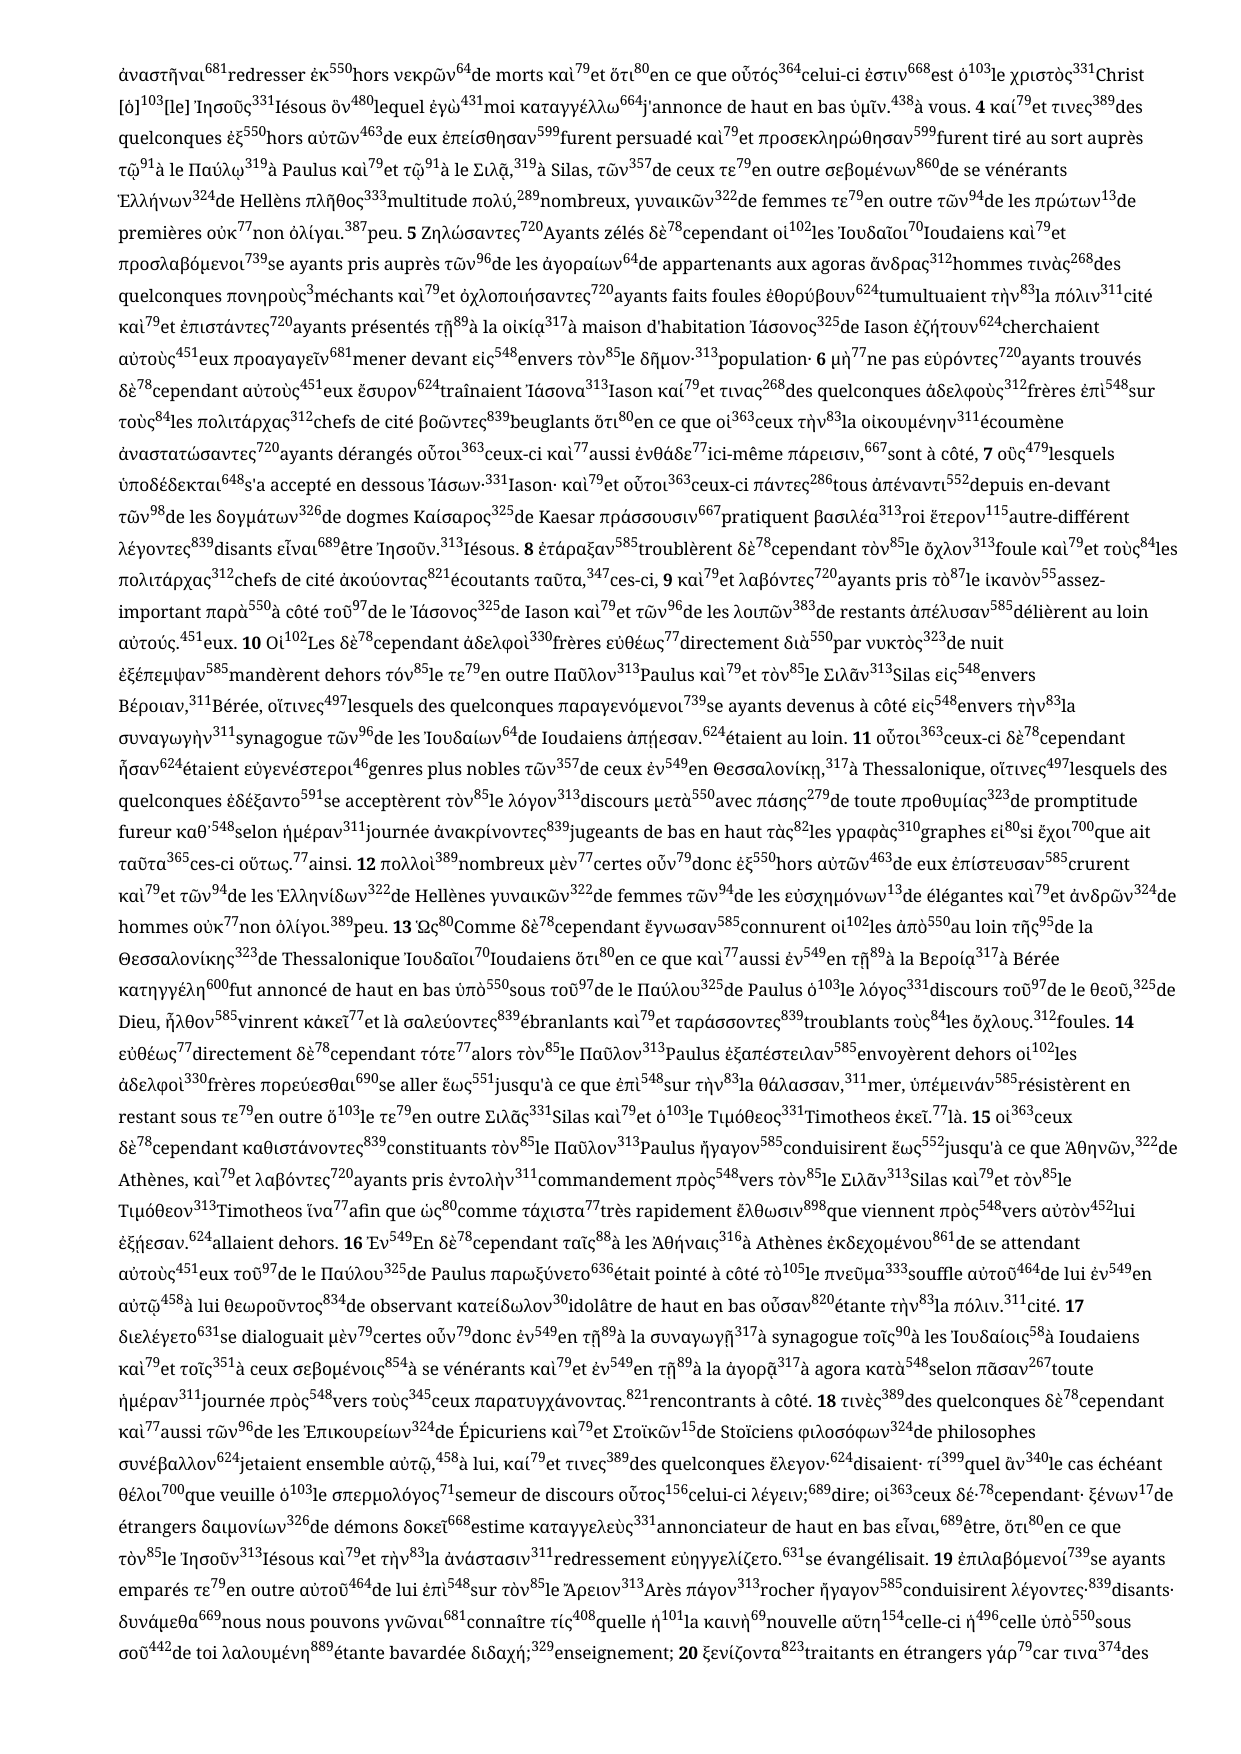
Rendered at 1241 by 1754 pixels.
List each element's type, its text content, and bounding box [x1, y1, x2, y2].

text 1 Διοδεύσαντες720Ayants faits route à travers δὲ78cependant τὴν83la Ἀμφίπολιν311Amphipolis καὶ79et τὴν83la Ἀπολλωνίαν311Apollonie ἦλθον585vinrent εἰς548envers Θεσσαλονίκην311Thessalonique ὅπου77là où ἦν625était συναγωγὴ329synagogue τῶν96de les Ἰουδαίων.64de Ioudaiens. 2 κατὰ548selon δὲ78cependant τὸ348ce εἰωθὸς772ayant habitué τῷ91à le Παύλῳ319à Paulus εἰσῆλθεν586vint à l'intérieur πρὸς548vers αὐτοὺς451eux καὶ79et ἐπὶ548sur σάββατα314sabbats τρία180trois διελέξατο592se dialogua αὐτοῖς457à eux ἀπὸ550au loin τῶν94de les γραφῶν,322de graphes, 3 διανοίγων840entrouvrant καὶ79et παρατιθέμενος867se posant à côté ὅτι80en ce que τὸν85le χριστὸν313Christ ἔδει625liait παθεῖν681souffrir καὶ79et ἀναστῆναι681redresser ἐκ550hors νεκρῶν64de morts καὶ79et ὅτι80en ce que οὗτός364celui-ci ἐστιν668est ὁ103le χριστὸς331Christ [ὁ]103[le] Ἰησοῦς331Iésous ὃν480lequel ἐγὼ431moi καταγγέλλω664j'annonce de haut en bas ὑμῖν.438à vous. 4 καί79et τινες389des quelconques ἐξ550hors αὐτῶν463de eux ἐπείσθησαν599furent persuadé καὶ79et προσεκληρώθησαν599furent tiré au sort auprès τῷ91à le Παύλῳ319à Paulus καὶ79et τῷ91à le Σιλᾷ,319à Silas, τῶν357de ceux τε79en outre σεβομένων860de se vénérants Ἑλλήνων324de Hellèns πλῆθος333multitude πολύ,289nombreux, γυναικῶν322de femmes τε79en outre τῶν94de les πρώτων13de premières οὐκ77non ὀλίγαι.387peu. 5 Ζηλώσαντες720Ayants zélés δὲ78cependant οἱ102les Ἰουδαῖοι70Ioudaiens καὶ79et προσλαβόμενοι739se ayants pris auprès τῶν96de les ἀγοραίων64de appartenants aux agoras ἄνδρας312hommes τινὰς268des quelconques πονηροὺς3méchants καὶ79et ὀχλοποιήσαντες720ayants faits foules ἐθορύβουν624tumultuaient τὴν83la πόλιν311cité καὶ79et ἐπιστάντες720ayants présentés τῇ89à la οἰκίᾳ317à maison d'habitation Ἰάσονος325de Iason ἐζήτουν624cherchaient αὐτοὺς451eux προαγαγεῖν681mener devant εἰς548envers τὸν85le δῆμον·313population· 6 μὴ77ne pas εὑρόντες720ayants trouvés δὲ78cependant αὐτοὺς451eux ἔσυρον624traînaient Ἰάσονα313Iason καί79et τινας268des quelconques ἀδελφοὺς312frères ἐπὶ548sur τοὺς84les πολιτάρχας312chefs de cité βοῶντες839beuglants ὅτι80en ce que οἱ363ceux τὴν83la οἰκουμένην311écoumène ἀναστατώσαντες720ayants dérangés οὗτοι363ceux-ci καὶ77aussi ἐνθάδε77ici-même πάρεισιν,667sont à côté, 7 οὓς479lesquels ὑποδέδεκται648s'a accepté en dessous Ἰάσων·331Iason· καὶ79et οὗτοι363ceux-ci πάντες286tous ἀπέναντι552depuis en-devant τῶν98de les δογμάτων326de dogmes Καίσαρος325de Kaesar πράσσουσιν667pratiquent βασιλέα313roi ἕτερον115autre-différent λέγοντες839disants εἶναι689être Ἰησοῦν.313Iésous. 8 ἐτάραξαν585troublèrent δὲ78cependant τὸν85le ὄχλον313foule καὶ79et τοὺς84les πολιτάρχας312chefs de cité ἀκούοντας821écoutants ταῦτα,347ces-ci, 9 καὶ79et λαβόντες720ayants pris τὸ87le ἱκανὸν55assez-important παρὰ550à côté τοῦ97de le Ἰάσονος325de Iason καὶ79et τῶν96de les λοιπῶν383de restants ἀπέλυσαν585délièrent au loin αὐτούς.451eux. 10 Οἱ102Les δὲ78cependant ἀδελφοὶ330frères εὐθέως77directement διὰ550par νυκτὸς323de nuit ἐξέπεμψαν585mandèrent dehors τόν85le τε79en outre Παῦλον313Paulus καὶ79et τὸν85le Σιλᾶν313Silas εἰς548envers Βέροιαν,311Bérée, οἵτινες497lesquels des quelconques παραγενόμενοι739se ayants devenus à côté εἰς548envers τὴν83la συναγωγὴν311synagogue τῶν96de les Ἰουδαίων64de Ioudaiens ἀπῄεσαν.624étaient au loin. 11 οὗτοι363ceux-ci δὲ78cependant ἦσαν624étaient εὐγενέστεροι46genres plus nobles τῶν357de ceux ἐν549en Θεσσαλονίκῃ,317à Thessalonique, οἵτινες497lesquels des quelconques ἐδέξαντο591se acceptèrent τὸν85le λόγον313discours μετὰ550avec πάσης279de toute προθυμίας323de promptitude fureur καθ᾽548selon ἡμέραν311journée ἀνακρίνοντες839jugeants de bas en haut τὰς82les γραφὰς310graphes εἰ80si ἔχοι700que ait ταῦτα365ces-ci οὕτως.77ainsi. 12 πολλοὶ389nombreux μὲν77certes οὖν79donc ἐξ550hors αὐτῶν463de eux ἐπίστευσαν585crurent καὶ79et τῶν94de les Ἑλληνίδων322de Hellènes γυναικῶν322de femmes τῶν94de les εὐσχημόνων13de élégantes καὶ79et ἀνδρῶν324de hommes οὐκ77non ὀλίγοι.389peu. 13 Ὡς80Comme δὲ78cependant ἔγνωσαν585connurent οἱ102les ἀπὸ550au loin τῆς95de la Θεσσαλονίκης323de Thessalonique Ἰουδαῖοι70Ioudaiens ὅτι80en ce que καὶ77aussi ἐν549en τῇ89à la Βεροίᾳ317à Bérée κατηγγέλη600fut annoncé de haut en bas ὑπὸ550sous τοῦ97de le Παύλου325de Paulus ὁ103le λόγος331discours τοῦ97de le θεοῦ,325de Dieu, ἦλθον585vinrent κἀκεῖ77et là σαλεύοντες839ébranlants καὶ79et ταράσσοντες839troublants τοὺς84les ὄχλους.312foules. 14 εὐθέως77directement δὲ78cependant τότε77alors τὸν85le Παῦλον313Paulus ἐξαπέστειλαν585envoyèrent dehors οἱ102les ἀδελφοὶ330frères πορεύεσθαι690se aller ἕως551jusqu'à ce que ἐπὶ548sur τὴν83la θάλασσαν,311mer, ὑπέμεινάν585résistèrent en restant sous τε79en outre ὅ103le τε79en outre Σιλᾶς331Silas καὶ79et ὁ103le Τιμόθεος331Timotheos ἐκεῖ.77là. 15 οἱ363ceux δὲ78cependant καθιστάνοντες839constituants τὸν85le Παῦλον313Paulus ἤγαγον585conduisirent ἕως552jusqu'à ce que Ἀθηνῶν,322de Athènes, καὶ79et λαβόντες720ayants pris ἐντολὴν311commandement πρὸς548vers τὸν85le Σιλᾶν313Silas καὶ79et τὸν85le Τιμόθεον313Timotheos ἵνα77afin que ὡς80comme τάχιστα77très rapidement ἔλθωσιν898que viennent πρὸς548vers αὐτὸν452lui ἐξῄεσαν.624allaient dehors. 16 Ἐν549En δὲ78cependant ταῖς88à les Ἀθήναις316à Athènes ἐκδεχομένου861de se attendant αὐτοὺς451eux τοῦ97de le Παύλου325de Paulus παρωξύνετο636était pointé à côté τὸ105le πνεῦμα333souffle αὐτοῦ464de lui ἐν549en αὐτῷ458à lui θεωροῦντος834de observant κατείδωλον30idolâtre de haut en bas οὖσαν820étante τὴν83la πόλιν.311cité. 17 διελέγετο631se dialoguait μὲν79certes οὖν79donc ἐν549en τῇ89à la συναγωγῇ317à synagogue τοῖς90à les Ἰουδαίοις58à Ioudaiens καὶ79et τοῖς351à ceux σεβομένοις854à se vénérants καὶ79et ἐν549en τῇ89à la ἀγορᾷ317à agora κατὰ548selon πᾶσαν267toute ἡμέραν311journée πρὸς548vers τοὺς345ceux παρατυγχάνοντας.821rencontrants à côté. 18 τινὲς389des quelconques δὲ78cependant καὶ77aussi τῶν96de les Ἐπικουρείων324de Épicuriens καὶ79et Στοϊκῶν15de Stoïciens φιλοσόφων324de philosophes συνέβαλλον624jetaient ensemble αὐτῷ,458à lui, καί79et τινες389des quelconques ἔλεγον·624disaient· τί399quel ἂν340le cas échéant θέλοι700que veuille ὁ103le σπερμολόγος71semeur de discours οὗτος156celui-ci λέγειν;689dire; οἱ363ceux δέ·78cependant· ξένων17de étrangers δαιμονίων326de démons δοκεῖ668estime καταγγελεὺς331annonciateur de haut en bas εἶναι,689être, ὅτι80en ce que τὸν85le Ἰησοῦν313Iésous καὶ79et τὴν83la ἀνάστασιν311redressement εὐηγγελίζετο.631se évangélisait. 19 ἐπιλαβόμενοί739se ayants emparés τε79en outre αὐτοῦ464de lui ἐπὶ548sur τὸν85le Ἄρειον313Arès πάγον313rocher ἤγαγον585conduisirent λέγοντες·839disants· δυνάμεθα669nous nous pouvons γνῶναι681connaître τίς408quelle ἡ101la καινὴ69nouvelle αὕτη154celle-ci ἡ496celle ὑπὸ550sous σοῦ442de toi λαλουμένη889étante bavardée διδαχή;329enseignement; 20 ξενίζοντα823traitants en étrangers γάρ79car τινα374des quelconques εἰσφέρεις666tu importes εἰς548envers τὰς82les ἀκοὰς310écoutes ἡμῶν·423de nous· βουλόμεθα669nous nous avons dessein οὖν79donc γνῶναι681connaître τίνα411quels θέλει668veut ταῦτα347ces-ci εἶναι.689être. 21 Ἀθηναῖοι70Athéniens δὲ78cependant πάντες286tous καὶ79et οἱ102les ἐπιδημοῦντες839surpeuplants ξένοι70étrangers εἰς548envers οὐδὲν271aucun ἕτερον375autre-différent ηὐκαίρουν624avaient moment de bien ἢ79ou λέγειν689dire τι375un quelconque ἢ79ou ἀκούειν689écouter τι271un quelconque καινότερον.55plus nouveau. 22 Σταθεὶς760Ayant été dressé δὲ78cependant [ὁ]364[celui] Παῦλος331Paulus ἐν549en μέσῳ61à au milieu τοῦ97de le Ἀρείου325de Arès πάγου325de rocher ἔφη·625déclarait· ἄνδρες336hommes Ἀθηναῖοι,75Athéniens, κατὰ548selon πάντα374tous ὡς77comme δεισιδαιμονεστέρους52plus craintifs des démons ὑμᾶς436vous θεωρῶ.664j'observe. 23 διερχόμενος867se passant à travers γὰρ79car καὶ79et ἀναθεωρῶν840contemplant de bas en haut τὰ86les σεβάσματα314objets de vénérations ὑμῶν441de vous εὗρον582je trouvai καὶ77aussi βωμὸν313autel ἐν549en ᾧ486à lequel ἐπεγέγραπτο·662avait été épigraphé· Ἀγνώστῳ10à Inconnu θεῷ.319à Dieu. ὃ482lequel οὖν79donc ἀγνοοῦντες839méconnaissants εὐσεβεῖτε,665vous êtes pieux, τοῦτο348ce-ci ἐγὼ431moi καταγγέλλω664j'annonce de haut en bas ὑμῖν.438à vous. 24 ὁ103le θεὸς331Dieu ὁ364celui ποιήσας721ayant fait τὸν85le κόσμον313monde καὶ79et πάντα270tous τὰ347ces ἐν549en αὐτῷ,458à lui, οὗτος364celui-ci οὐρανοῦ325de ciel καὶ79et γῆς323de terre ὑπάρχων840subsistant κύριος331Maître οὐκ77non ἐν549en χειροποιήτοις9à faits de mains ναοῖς318à temples κατοικεῖ668établit maison d'habitation 25 οὐδὲ79non cependant ὑπὸ550sous χειρῶν322de mains ἀνθρωπίνων13de humaines θεραπεύεται680est soigné προσδεόμενός867se suppliant auprès τινος,386de un quelconque, αὐτὸς469lui διδοὺς840donnant πᾶσιν377à tous ζωὴν311vie καὶ79et πνοὴν311souffle καὶ79et τὰ347ces πάντα·270tous· 26 ἐποίησέν586fit τε79en outre ἐξ550hors ἑνὸς65de un πᾶν271tout ἔθνος315ethnie ἀνθρώπων324de êtres humains κατοικεῖν689établir maison d'habitation ἐπὶ550sur παντὸς283de tout προσώπου327de face τῆς95de la γῆς,323de terre, ὁρίσας721ayant limité προστεταγμένους795ayants étés ordonnancés auprès καιροὺς312moments καὶ79et τὰς82les ὁροθεσίας310limitations τῆς95de la κατοικίας323de établissement de maison d'habitation αὐτῶν463de eux 27 ζητεῖν689chercher τὸν85le θεόν,313Dieu, εἰ80si ἄρα77par conséquent γε340du moins ψηλαφήσειαν693que palpent αὐτὸν452lui καὶ79et εὕροιεν,693que trouvent, καί77aussi γε340du moins οὐ77non μακρὰν77longuement ἀπὸ550au loin ἑνὸς65de un ἑκάστου281de chacun ἡμῶν423de nous ὑπάρχοντα.822subsistant. 28 ἐν549en αὐτῷ458à lui γὰρ79car ζῶμεν663nous vivons καὶ79et κινούμεθα675nous sommes bougés καὶ79et ἐσμέν,663nous sommes, ὡς80comme καί77aussi τινες389des quelconques τῶν96de les καθ᾽548selon ὑμᾶς436vous ποιητῶν324de faiseurs εἰρήκασιν·641ont dit· τοῦ358de celui γὰρ79car καὶ77aussi γένος333genre ἐσμέν.663nous sommes. 29 γένος333genre οὖν79donc ὑπάρχοντες839subsistants τοῦ97de le θεοῦ325de Dieu οὐκ77non ὀφείλομεν663nous devons νομίζειν689faire loi χρυσῷ319à or ἢ79ou ἀργύρῳ319à argent ἢ79ou λίθῳ,319à pierre, χαράγματι321à gravure τέχνης323de technicité καὶ79et ἐνθυμήσεως323de réflexion en fureur ἀνθρώπου,325de être humain, τὸ87le θεῖον55divin εἶναι689être ὅμοιον.34semblable. 30 τοὺς84les μὲν340certes οὖν79donc χρόνους312temps τῆς95de la ἀγνοίας323de méconnaissance ὑπεριδὼν721ayant su au-dessus ὁ103le θεός,331Dieu, τὰ347ces νῦν77maintenant παραγγέλλει668annonce à côté τοῖς90à les ἀνθρώποις318à êtres humains πάντας372tous πανταχοῦ77partout μετανοεῖν,689transintelliger, 31 καθότι80de haut en bas en ce que ἔστησεν586dressa ἡμέραν311journée ἐν549en ᾗ484à laquelle μέλλει668immine κρίνειν689juger τὴν83la οἰκουμένην311écoumène ἐν549en δικαιοσύνῃ,317à justice, ἐν549en ἀνδρὶ319à homme ᾧ486à lequel ὥρισεν,586limita, πίστιν311croyance παρασχὼν721ayant fourni πᾶσιν377à tous ἀναστήσας721ayant redressé αὐτὸν452lui ἐκ550hors νεκρῶν.64de morts. 32 Ἀκούσαντες720Ayants écoutés δὲ78cependant ἀνάστασιν311redressement νεκρῶν64de morts οἱ468ceux μὲν79certes ἐχλεύαζον,624moquaient, οἱ468ceux δὲ78cependant εἶπαν·585dirent· ἀκουσόμεθά607nous nous écouterons σου442de toi περὶ550autour τούτου360de ce-ci καὶ77aussi πάλιν.77de nouveau. 33 οὕτως77ainsi ὁ103le Παῦλος331Paulus ἐξῆλθεν586sortit ἐκ550hors μέσου67de au milieu αὐτῶν.463de eux. 34 τινὲς286des quelconques δὲ78cependant ἄνδρες330hommes κολληθέντες759ayants étés collés αὐτῷ458à lui ἐπίστευσαν,585crurent, ἐν549en οἷς485à lesquels καὶ79et Διονύσιος331Dionusios ὁ103le Ἀρεοπαγίτης331Aréopagite καὶ79et γυνὴ329femme ὀνόματι321à nom Δάμαρις329Damaris καὶ79et ἕτεροι389autres-différents σὺν549avec αὐτοῖς.457à eux. [118, 59, 1181, 1665]
